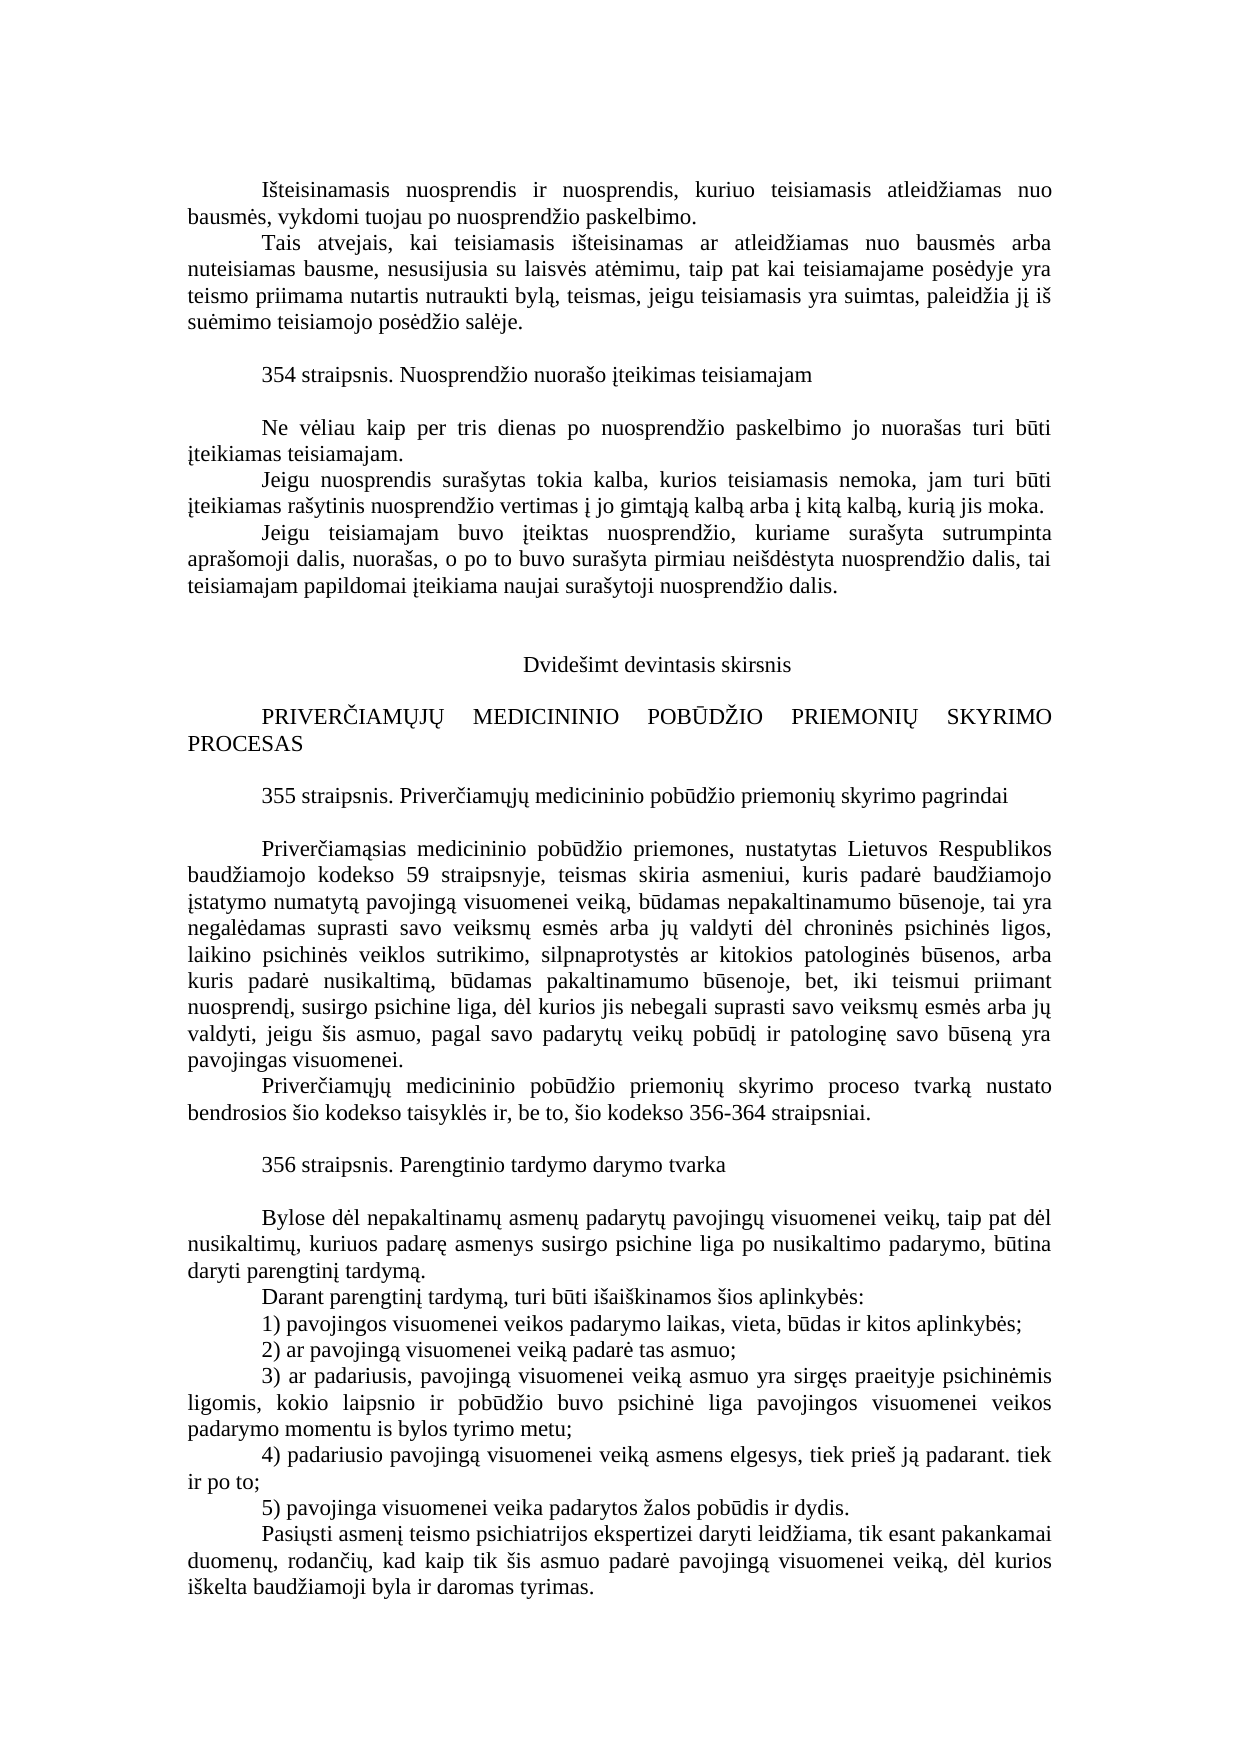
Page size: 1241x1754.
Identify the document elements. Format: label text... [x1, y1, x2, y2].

text Darant parengtinį tardymą, turi būti išaiškinamos šios aplinkybės: [187, 1283, 1053, 1309]
text 5) pavojinga visuomenei veika padarytos žalos pobūdis ir dydis. [187, 1494, 1053, 1520]
text Bylose dėl nepakaltinamų asmenų padarytų pavojingų visuomenei veikų, taip pat dėl nusikaltimų, kuriuos padarę asmenys susirgo psichine liga po nusikaltimo padarymo, būtina daryti parengtinį tardymą. [187, 1204, 1053, 1283]
text Tais atvejais, kai teisiamasis išteisinamas ar atleidžiamas nuo bausmės arba nuteisiamas bausme, nesusijusia su laisvės atėmimu, taip pat kai teisiamajame posėdyje yra teismo priimama nutartis nutraukti bylą, teismas, jeigu teisiamasis yra suimtas, paleidžia jį iš suėmimo teisiamojo posėdžio salėje. [187, 229, 1053, 334]
text 1) pavojingos visuomenei veikos padarymo laikas, vieta, būdas ir kitos aplinkybės; [187, 1309, 1053, 1336]
text Priverčiamąsias medicininio pobūdžio priemones, nustatytas Lietuvos Respublikos baudžiamojo kodekso 59 straipsnyje, teismas skiria asmeniui, kuris padarė baudžiamojo įstatymo numatytą pavojingą visuomenei veiką, būdamas nepakaltinamumo būsenoje, tai yra negalėdamas suprasti savo veiksmų esmės arba jų valdyti dėl chroninės psichinės ligos, laikino psichinės veiklos sutrikimo, silpnaprotystės ar kitokios patologinės būsenos, arba kuris padarė nusikaltimą, būdamas pakaltinamumo būsenoje, bet, iki teismui priimant nuosprendį, susirgo psichine liga, dėl kurios jis nebegali suprasti savo veiksmų esmės arba jų valdyti, jeigu šis asmuo, pagal savo padarytų veikų pobūdį ir patologinę savo būseną yra pavojingas visuomenei. [187, 835, 1053, 1072]
text 354 straipsnis. Nuosprendžio nuorašo įteikimas teisiamajam [261, 361, 1053, 387]
text 4) padariusio pavojingą visuomenei veiką asmens elgesys, tiek prieš ją padarant. tiek ir po to; [187, 1441, 1053, 1494]
text Jeigu nuosprendis surašytas tokia kalba, kurios teisiamasis nemoka, jam turi būti įteikiamas rašytinis nuosprendžio vertimas į jo gimtąją kalbą arba į kitą kalbą, kurią jis moka. [187, 466, 1053, 519]
text Dvidešimt devintasis skirsnis [187, 651, 1053, 677]
text Išteisinamasis nuosprendis ir nuosprendis, kuriuo teisiamasis atleidžiamas nuo bausmės, vykdomi tuojau po nuosprendžio paskelbimo. [187, 176, 1053, 229]
text Pasiųsti asmenį teismo psichiatrijos ekspertizei daryti leidžiama, tik esant pakankamai duomenų, rodančių, kad kaip tik šis asmuo padarė pavojingą visuomenei veiką, dėl kurios iškelta baudžiamoji byla ir daromas tyrimas. [187, 1520, 1053, 1599]
text 356 straipsnis. Parengtinio tardymo darymo tvarka [187, 1151, 1053, 1178]
text Priverčiamųjų medicininio pobūdžio priemonių skyrimo proceso tvarką nustato bendrosios šio kodekso taisyklės ir, be to, šio kodekso 356-364 straipsniai. [187, 1072, 1053, 1125]
text 355 straipsnis. Priverčiamųjų medicininio pobūdžio priemonių skyrimo pagrindai [211, 782, 1053, 809]
text Jeigu teisiamajam buvo įteiktas nuosprendžio, kuriame surašyta sutrumpinta aprašomoji dalis, nuorašas, o po to buvo surašyta pirmiau neišdėstyta nuosprendžio dalis, tai teisiamajam papildomai įteikiama naujai surašytoji nuosprendžio dalis. [187, 519, 1053, 598]
text 2) ar pavojingą visuomenei veiką padarė tas asmuo; [187, 1336, 1053, 1362]
text 3) ar padariusis, pavojingą visuomenei veiką asmuo yra sirgęs praeityje psichinėmis ligomis, kokio laipsnio ir pobūdžio buvo psichinė liga pavojingos visuomenei veikos padarymo momentu is bylos tyrimo metu; [187, 1362, 1053, 1441]
text PRIVERČIAMŲJŲ MEDICININIO POBŪDŽIO PRIEMONIŲ SKYRIMO PROCESAS [187, 703, 1053, 756]
text Ne vėliau kaip per tris dienas po nuosprendžio paskelbimo jo nuorašas turi būti įteikiamas teisiamajam. [187, 413, 1053, 466]
